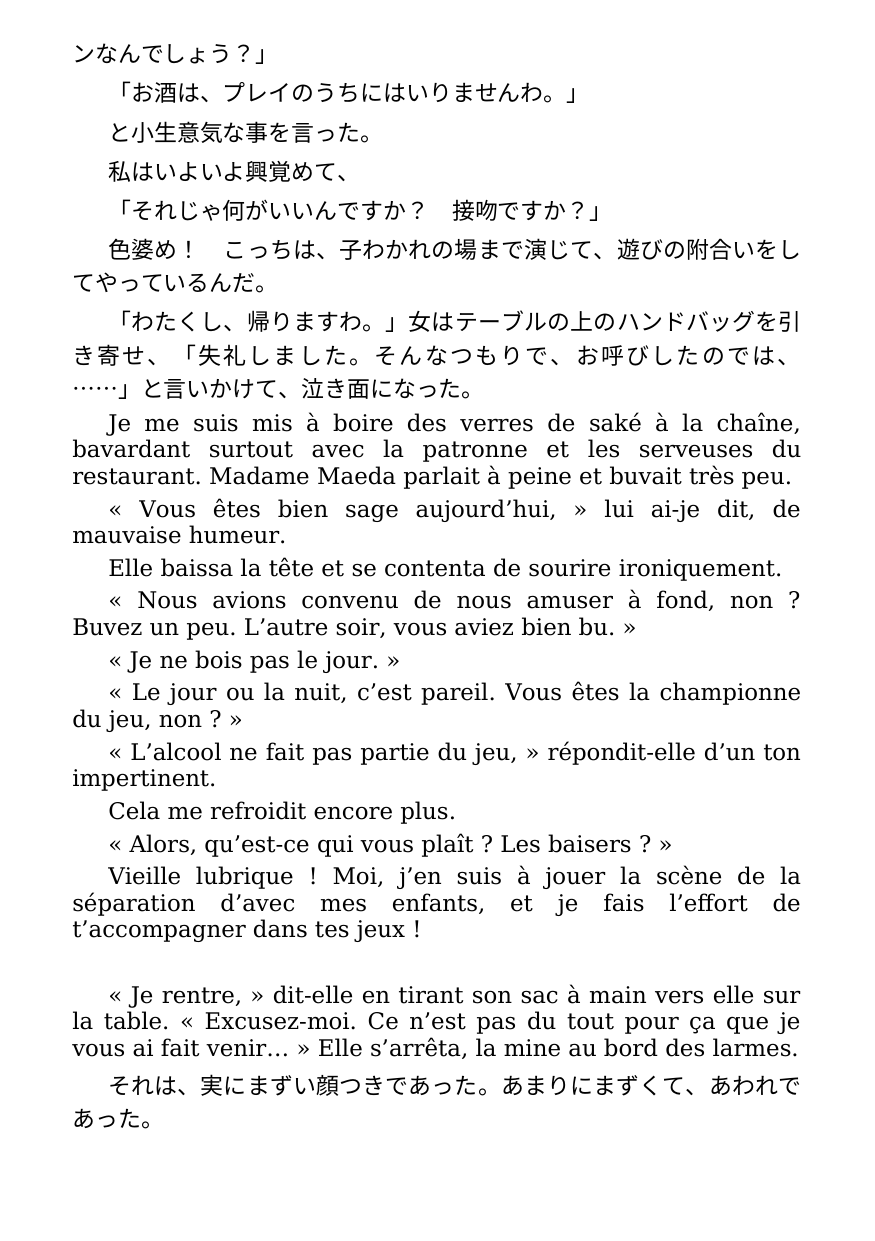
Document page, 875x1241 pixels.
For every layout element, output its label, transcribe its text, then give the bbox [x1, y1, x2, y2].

text 「それじゃ何がいいんですか？ 接吻ですか？」 [72, 193, 802, 226]
text 「お酒は、プレイのうちにはいりませんわ。」 [72, 75, 802, 108]
text Vieille lubrique ! Moi, j’en suis à jouer la scène de la séparation d’avec mes enfants, et je fais l’effort de t’accompagner dans tes jeux ! [72, 863, 802, 943]
text と小生意気な事を言った。 [72, 114, 802, 148]
text それは、実にまずい顔つきであった。あまりにまずくて、あわれであった。 [72, 1068, 802, 1134]
text Elle baissa la tête et se contenta de sourire ironiquement. [72, 555, 802, 582]
text Cela me refroidit encore plus. [72, 798, 802, 825]
text « Je rentre, » dit-elle en tirant son sac à main vers elle sur la table. « Excusez-moi. Ce n’est pas du tout pour ça que je vous ai fait venir… » Elle s’arrêta, la mine au bord des larmes. [72, 982, 802, 1062]
text « Je ne bois pas le jour. » [72, 647, 802, 674]
text « Nous avions convenu de nous amuser à fond, non ? Buvez un peu. L’autre soir, vous aviez bien bu. » [72, 588, 802, 641]
text « L’alcool ne fait pas partie du jeu, » répondit-elle d’un ton impertinent. [72, 739, 802, 792]
text 「わたくし、帰りますわ。」女はテーブルの上のハンドバッグを引き寄せ、「失礼しました。そんなつもりで、お呼びしたのでは、……」と言いかけて、泣き面になった。 [72, 304, 802, 404]
text 私はいよいよ興覚めて、 [72, 153, 802, 187]
text « Alors, qu’est-ce qui vous plaît ? Les baisers ? » [72, 831, 802, 857]
text « Vous êtes bien sage aujourd’hui, » lui ai-je dit, de mauvaise humeur. [72, 496, 802, 549]
text 色婆め！ こっちは、子わかれの場まで演じて、遊びの附合いをしてやっているんだ。 [72, 232, 802, 298]
text « Le jour ou la nuit, c’est pareil. Vous êtes la championne du jeu, non ? » [72, 679, 802, 733]
text ンなんでしょう？」 [72, 36, 802, 69]
text Je me suis mis à boire des verres de saké à la chaîne, bavardant surtout avec la patronne et les serveuses du restaurant. Madame Maeda parlait à peine et buvait très peu. [72, 410, 802, 490]
